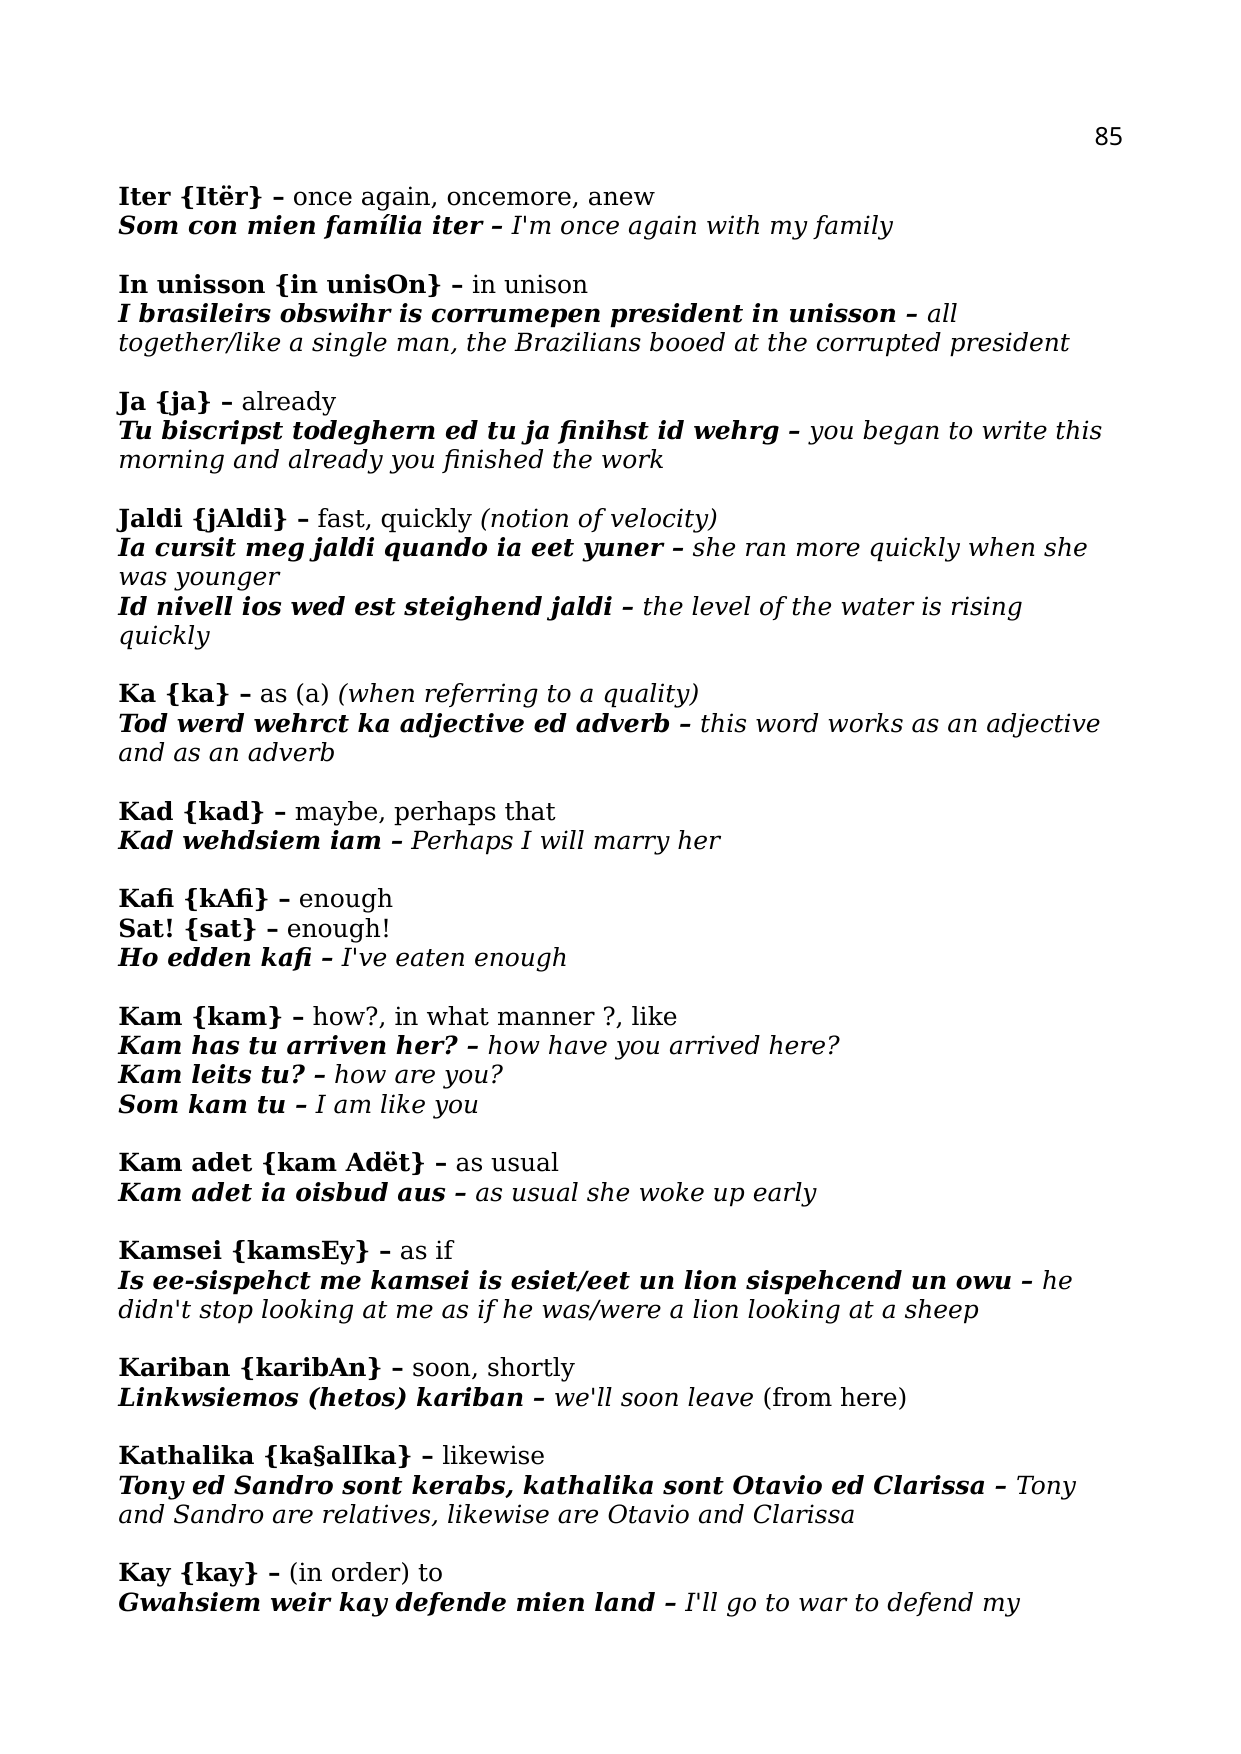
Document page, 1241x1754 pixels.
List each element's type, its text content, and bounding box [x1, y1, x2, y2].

text Tod werd wehrct ka adjective ed adverb – this word works as an adjective and as an adverb [118, 709, 1123, 767]
text Ia cursit meg jaldi quando ia eet yuner – she ran more quickly when she was younger [118, 533, 1123, 592]
text Ho edden kafi – I've eaten enough [118, 943, 1123, 972]
text Ka {ka} – as (a) (when referring to a quality) [118, 679, 1123, 709]
text Iter {Itër} – once again, oncemore, anew [118, 182, 1123, 211]
text Sat! {sat} – enough! [118, 914, 1123, 943]
text Tony ed Sandro sont kerabs, kathalika sont Otavio ed Clarissa – Tony and Sandro are relatives, likewise are Otavio and Clarissa [118, 1471, 1123, 1529]
text Kam leits tu? – how are you? [118, 1060, 1123, 1090]
text Kad wehdsiem iam – Perhaps I will marry her [118, 826, 1123, 855]
text Kam has tu arriven her? – how have you arrived here? [118, 1031, 1123, 1060]
text Kafi {kAfi} – enough [118, 884, 1123, 914]
text Jaldi {jAldi} – fast, quickly (notion of velocity) [118, 504, 1123, 533]
text Id nivell ios wed est steighend jaldi – the level of the water is rising quickly [118, 592, 1123, 650]
text In unisson {in unisOn} – in unison [118, 269, 1123, 299]
text Kay {kay} – (in order) to [118, 1558, 1123, 1588]
text Kam {kam} – how?, in what manner ?, like [118, 1002, 1123, 1031]
text Kamsei {kamsEy} – as if [118, 1236, 1123, 1266]
text Is ee-sispehct me kamsei is esiet/eet un lion sispehcend un owu – he didn't stop looking at me as if he was/were a lion looking at a sheep [118, 1266, 1123, 1324]
text Linkwsiemos (hetos) kariban – we'll soon leave (from here) [118, 1383, 1123, 1412]
text Tu biscripst todeghern ed tu ja finihst id wehrg – you began to write this morning and already you finished the work [118, 416, 1123, 474]
text Kariban {karibAn} – soon, shortly [118, 1353, 1123, 1383]
text Kam adet {kam Adët} – as usual [118, 1148, 1123, 1178]
text Som kam tu – I am like you [118, 1090, 1123, 1119]
text Ja {ja} – already [118, 387, 1123, 416]
text Kam adet ia oisbud aus – as usual she woke up early [118, 1178, 1123, 1207]
text Gwahsiem weir kay defende mien land – I'll go to war to defend my [118, 1588, 1123, 1617]
text Som con mien família iter – I'm once again with my family [118, 211, 1123, 240]
text Kad {kad} – maybe, perhaps that [118, 796, 1123, 826]
text Kathalika {ka§alIka} – likewise [118, 1441, 1123, 1471]
text I brasileirs obswihr is corrumepen president in unisson – all together/like a single man, the Brazilians booed at the corrupted president [118, 299, 1123, 357]
